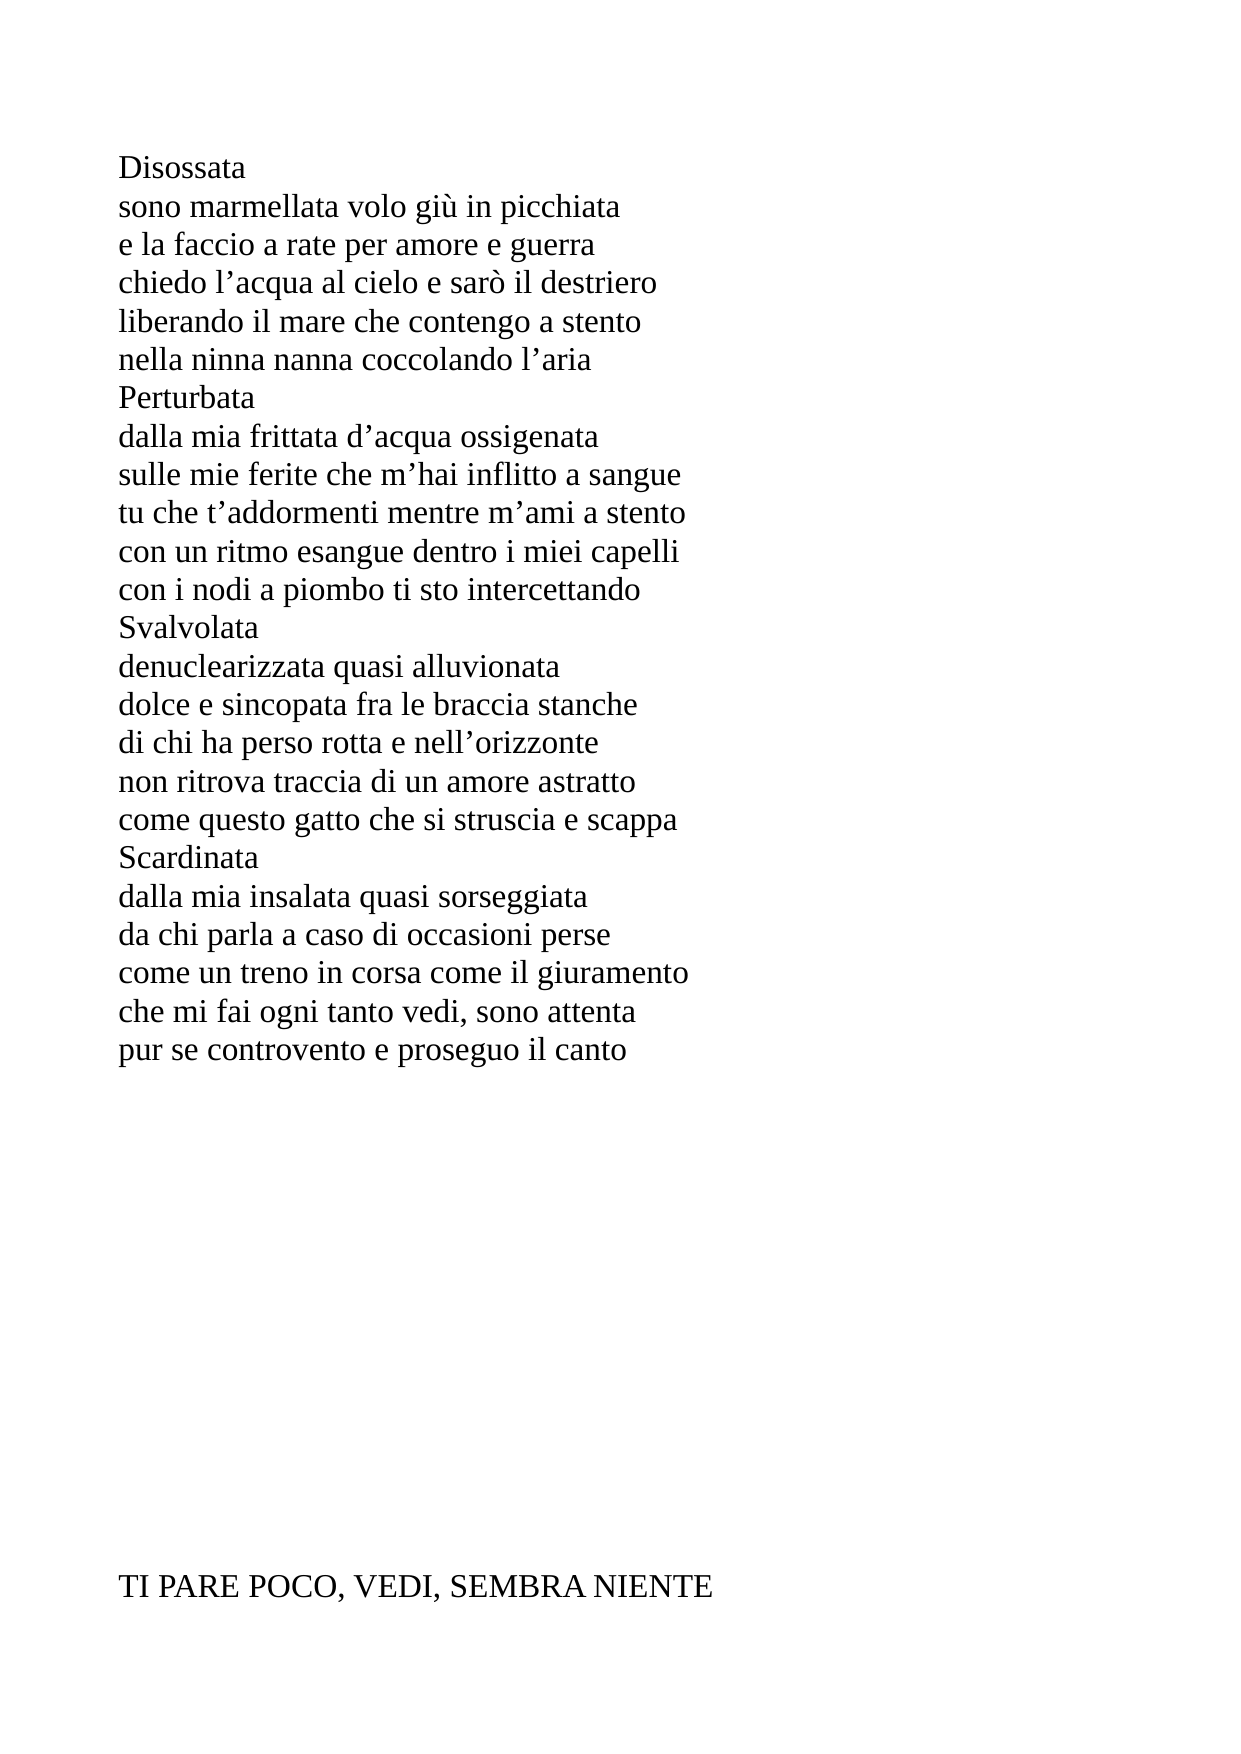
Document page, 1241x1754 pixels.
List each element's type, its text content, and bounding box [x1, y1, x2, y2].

text dolce e sincopata fra le braccia stanche [118, 684, 1122, 723]
text con i nodi a piombo ti sto intercettando [118, 569, 1122, 608]
text tu che t’addormenti mentre m’ami a stento [118, 493, 1122, 531]
text come questo gatto che si struscia e scappa [118, 799, 1122, 838]
text denuclearizzata quasi alluvionata [118, 646, 1122, 684]
text e la faccio a rate per amore e guerra [118, 224, 1122, 263]
text nella ninna nanna coccolando l’aria [118, 339, 1122, 378]
text chiedo l’acqua al cielo e sarò il destriero [118, 263, 1122, 301]
text Disossata [118, 148, 1122, 186]
text come un treno in corsa come il giuramento [118, 953, 1122, 991]
text Perturbata [118, 378, 1122, 416]
text Svalvolata [118, 608, 1122, 646]
text pur se controvento e proseguo il canto [118, 1029, 1122, 1068]
text con un ritmo esangue dentro i miei capelli [118, 531, 1122, 569]
text non ritrova traccia di un amore astratto [118, 761, 1122, 799]
text dalla mia insalata quasi sorseggiata [118, 876, 1122, 914]
text sulle mie ferite che m’hai inflitto a sangue [118, 454, 1122, 493]
text liberando il mare che contengo a stento [118, 301, 1122, 339]
text sono marmellata volo giù in picchiata [118, 186, 1122, 224]
text che mi fai ogni tanto vedi, sono attenta [118, 991, 1122, 1029]
text TI PARE POCO, VEDI, SEMBRA NIENTE [118, 1566, 1122, 1604]
text Scardinata [118, 838, 1122, 876]
text di chi ha perso rotta e nell’orizzonte [118, 723, 1122, 761]
text dalla mia frittata d’acqua ossigenata [118, 416, 1122, 454]
text da chi parla a caso di occasioni perse [118, 914, 1122, 953]
